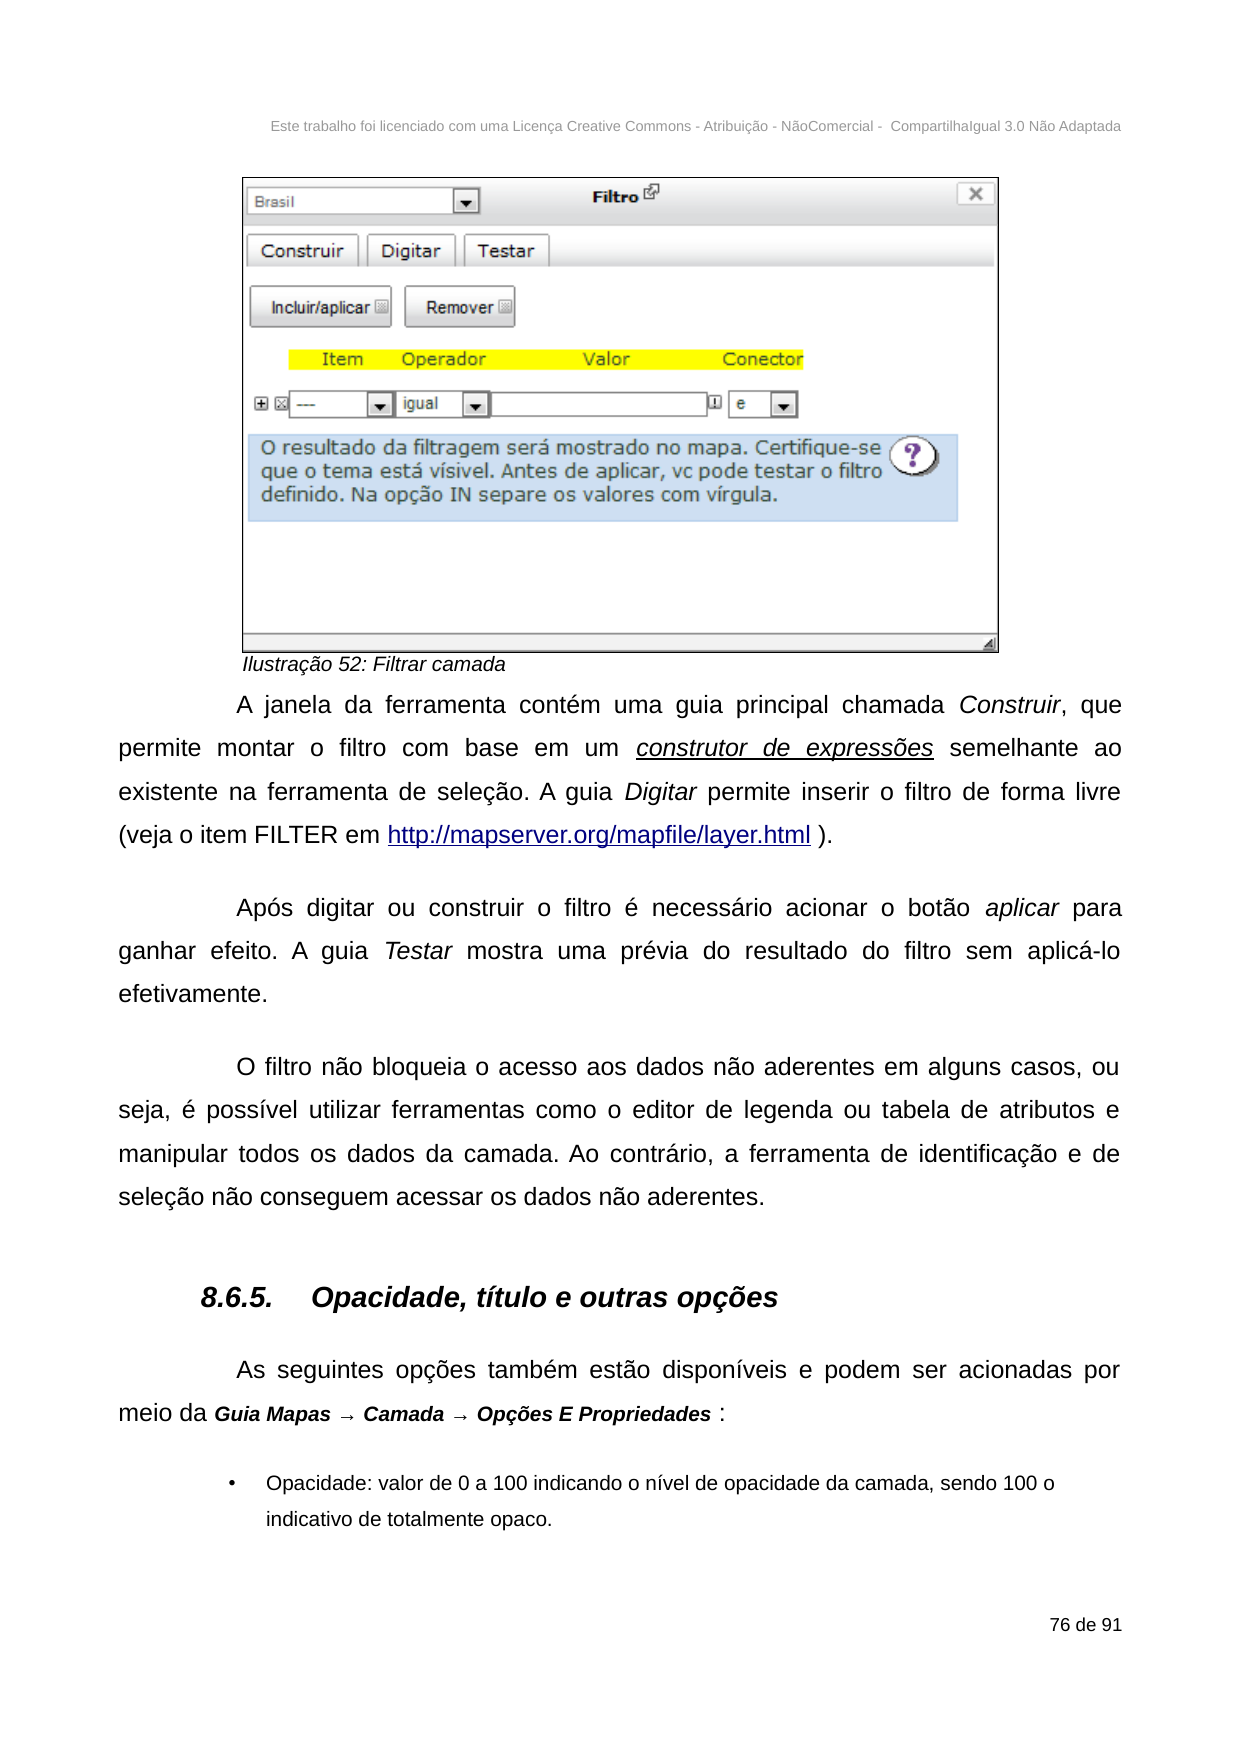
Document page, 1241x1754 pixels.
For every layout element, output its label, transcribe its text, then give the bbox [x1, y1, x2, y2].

text A janela da ferramenta contém uma guia principal chamada Construir, que permite montar o filtro com base em um construtor de expressões semelhante ao existente na ferramenta de seleção. A guia Digitar permite inserir o filtro de forma livre (veja o item FILTER em http://mapserver.org/mapfile/layer.html ). [118, 164, 1122, 848]
list Opacidade: valor de 0 a 100 indicando o nível de opacidade da camada, sendo 100 o indicativo de totalmente opaco. [228, 1471, 1122, 1531]
text O filtro não bloqueia o acesso aos dados não aderentes em alguns casos, ou seja, é possível utilizar ferramentas como o editor de legenda ou tabela de atributos e manipular todos os dados da camada. Ao contrário, a ferramenta de identificação e de seleção não conseguem acessar os dados não aderentes. [118, 1052, 1122, 1210]
text Ilustração 52: Filtrar camada [242, 653, 998, 676]
picture [243, 178, 998, 652]
text Após digitar ou construir o filtro é necessário acionar o botão aplicar para ganhar efeito. A guia Testar mostra uma prévia do resultado do filtro sem aplicá-lo efetivamente. [118, 893, 1122, 1008]
text As seguintes opções também estão disponíveis e podem ser acionadas por meio da guia mapas → camada → opções e propriedades : [118, 1355, 1122, 1427]
subtitle Opacidade, título e outras opções [163, 1280, 1122, 1313]
